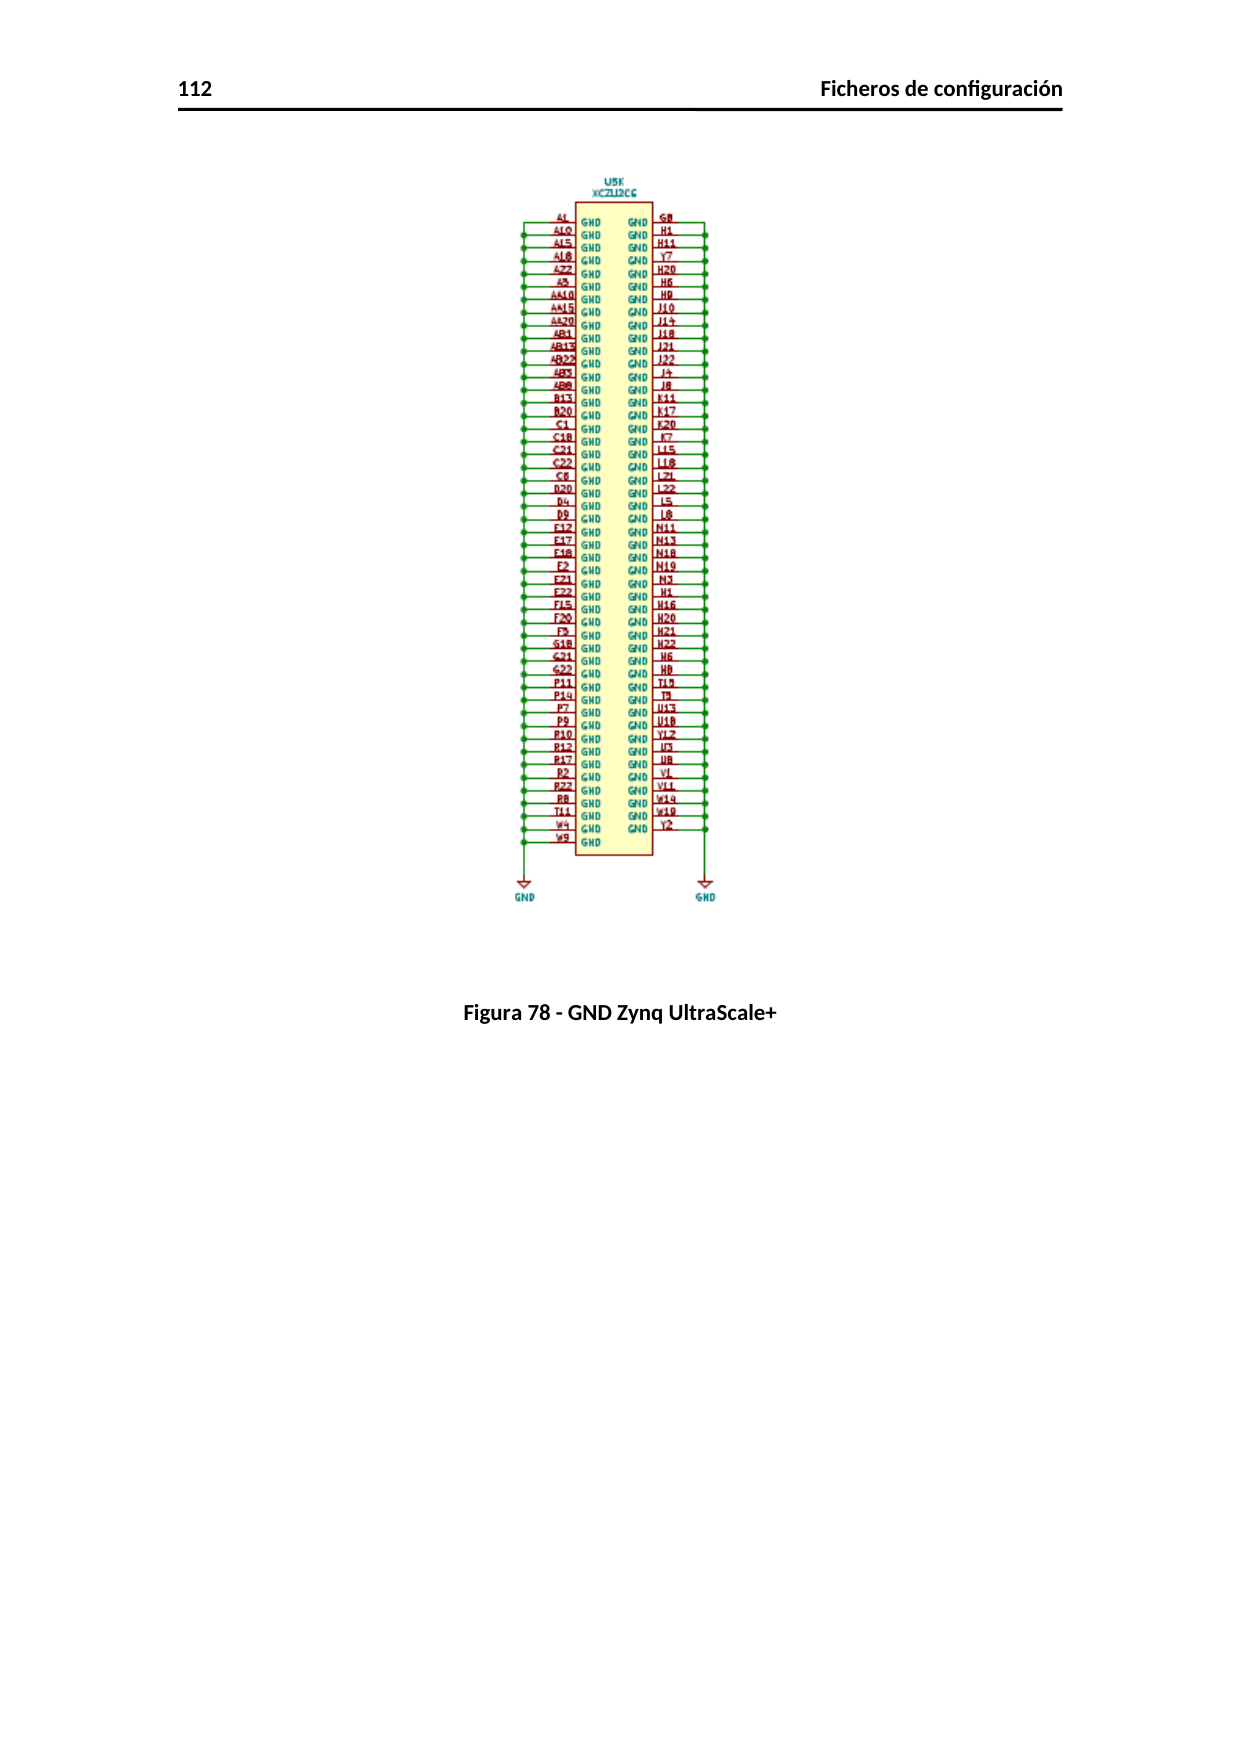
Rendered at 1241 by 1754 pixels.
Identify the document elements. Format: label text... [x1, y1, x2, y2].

text Figura 78 - GND Zynq UltraScale+ [177, 998, 1063, 1026]
picture [478, 147, 762, 972]
